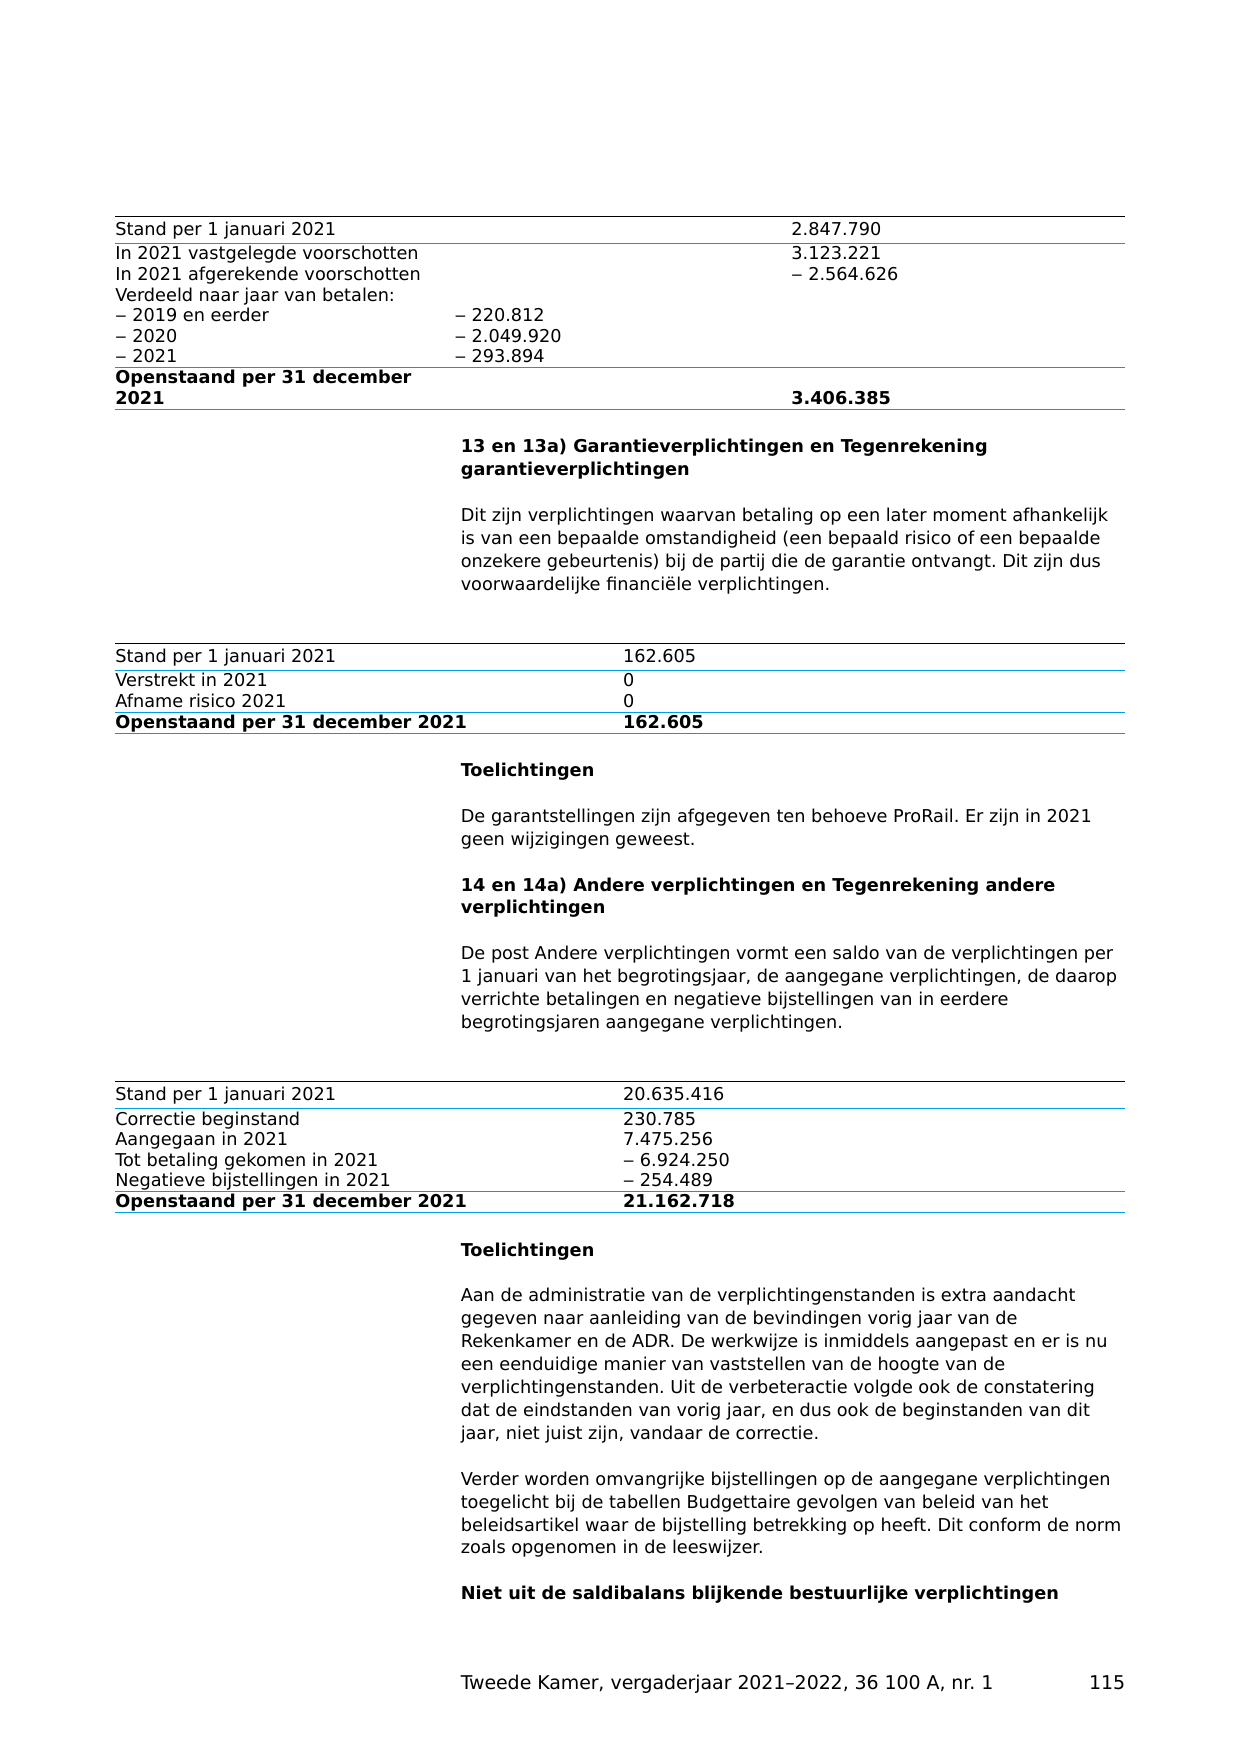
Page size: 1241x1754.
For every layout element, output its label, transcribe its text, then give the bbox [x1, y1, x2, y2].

text Aan de administratie van de verplichtingenstanden is extra aandacht gegeven naar aanleiding van de bevindingen vorig jaar van de Rekenkamer en de ADR. De werkwijze is inmiddels aangepast en er is nu een eenduidige manier van vaststellen van de hoogte van de verplichtingenstanden. Uit de verbeteractie volgde ook de constatering dat de eindstanden van vorig jaar, en dus ook de beginstanden van dit jaar, niet juist zijn, vandaar de correctie. [461, 1283, 1125, 1444]
table_cell Stand per 1 januari 2021 [115, 644, 620, 669]
table_header Tabel 59 Verloopoverzicht (bedragen x € 1.000) [115, 618, 1125, 643]
table_cell [788, 285, 1125, 305]
table_cell 0 [620, 671, 1125, 691]
table_cell Verstrekt in 2021 [115, 671, 620, 691]
text Dit zijn verplichtingen waarvan betaling op een later moment afhankelijk is van een bepaalde omstandigheid (een bepaald risico of een bepaalde onzekere gebeurtenis) bij de partij die de garantie ontvangt. Dit zijn dus voorwaardelijke financiële verplichtingen. [461, 503, 1125, 595]
table_cell In 2021 afgerekende voorschotten [115, 264, 452, 284]
table_cell [452, 217, 788, 243]
table_cell Stand per 1 januari 2021 [115, 1082, 620, 1108]
table_header Tabel 58 Verloopoverzicht (bedragen x € 1.000) [115, 191, 1125, 216]
table_cell 230.785 [620, 1109, 1125, 1129]
table_cell 21.162.718 [620, 1192, 1125, 1212]
table_cell 7.475.256 [620, 1129, 1125, 1150]
table_cell Stand per 1 januari 2021 [115, 217, 452, 243]
text Verder worden omvangrijke bijstellingen op de aangegane verplichtingen toegelicht bij de tabellen Budgettaire gevolgen van beleid van het beleidsartikel waar de bijstelling betrekking op heeft. Dit conform de norm zoals opgenomen in de leeswijzer. [461, 1467, 1125, 1558]
table_cell Tot betaling gekomen in 2021 [115, 1150, 620, 1170]
text Niet uit de saldibalans blijkende bestuurlijke verplichtingen [461, 1581, 1125, 1604]
table_cell ‒ 2021 [115, 346, 452, 367]
table_cell ‒ 2019 en eerder [115, 305, 452, 326]
table_cell 162.605 [620, 713, 1125, 732]
table_cell [452, 285, 788, 305]
table_cell Openstaand per 31 december 2021 [115, 368, 452, 409]
table_cell 0 [620, 691, 1125, 711]
table_cell Afname risico 2021 [115, 691, 620, 711]
table_cell Openstaand per 31 december 2021 [115, 1192, 620, 1212]
table_cell [788, 305, 1125, 326]
table_cell 20.635.416 [620, 1082, 1125, 1108]
table_cell [452, 244, 788, 264]
text De post Andere verplichtingen vormt een saldo van de verplichtingen per 1 januari van het begrotingsjaar, de aangegane verplichtingen, de daarop verrichte betalingen en negatieve bijstellingen van in eerdere begrotingsjaren aangegane verplichtingen. [461, 941, 1125, 1033]
table_cell Aangegaan in 2021 [115, 1129, 620, 1150]
table_cell ‒ 220.812 [452, 305, 788, 326]
table_cell In 2021 vastgelegde voorschotten [115, 244, 452, 264]
table_header Tabel 60 Verloopoverzicht (bedragen x € 1.000) [115, 1056, 1125, 1081]
table_cell [452, 368, 788, 409]
table_cell ‒ 254.489 [620, 1170, 1125, 1191]
table_cell ‒ 2020 [115, 326, 452, 346]
table_cell Negatieve bijstellingen in 2021 [115, 1170, 620, 1191]
table_cell [452, 264, 788, 284]
text Toelichtingen [461, 1238, 1125, 1261]
table_cell ‒ 2.049.920 [452, 326, 788, 346]
table_cell Verdeeld naar jaar van betalen: [115, 285, 452, 305]
text 14 en 14a) Andere verplichtingen en Tegenrekening andere verplichtingen [461, 873, 1125, 918]
table_cell ‒ 293.894 [452, 346, 788, 367]
table_cell Openstaand per 31 december 2021 [115, 713, 620, 732]
table_cell 3.123.221 [788, 244, 1125, 264]
table_cell 162.605 [620, 644, 1125, 669]
text 13 en 13a) Garantieverplichtingen en Tegenrekening garantieverplichtingen [461, 434, 1125, 480]
text De garantstellingen zijn afgegeven ten behoeve ProRail. Er zijn in 2021 geen wijzigingen geweest. [461, 804, 1125, 850]
table_cell Correctie beginstand [115, 1109, 620, 1129]
table_cell 3.406.385 [788, 368, 1125, 409]
text Toelichtingen [461, 758, 1125, 781]
table_cell 2.847.790 [788, 217, 1125, 243]
table_cell [788, 346, 1125, 367]
table_cell ‒ 6.924.250 [620, 1150, 1125, 1170]
table_cell ‒ 2.564.626 [788, 264, 1125, 284]
table_cell [788, 326, 1125, 346]
